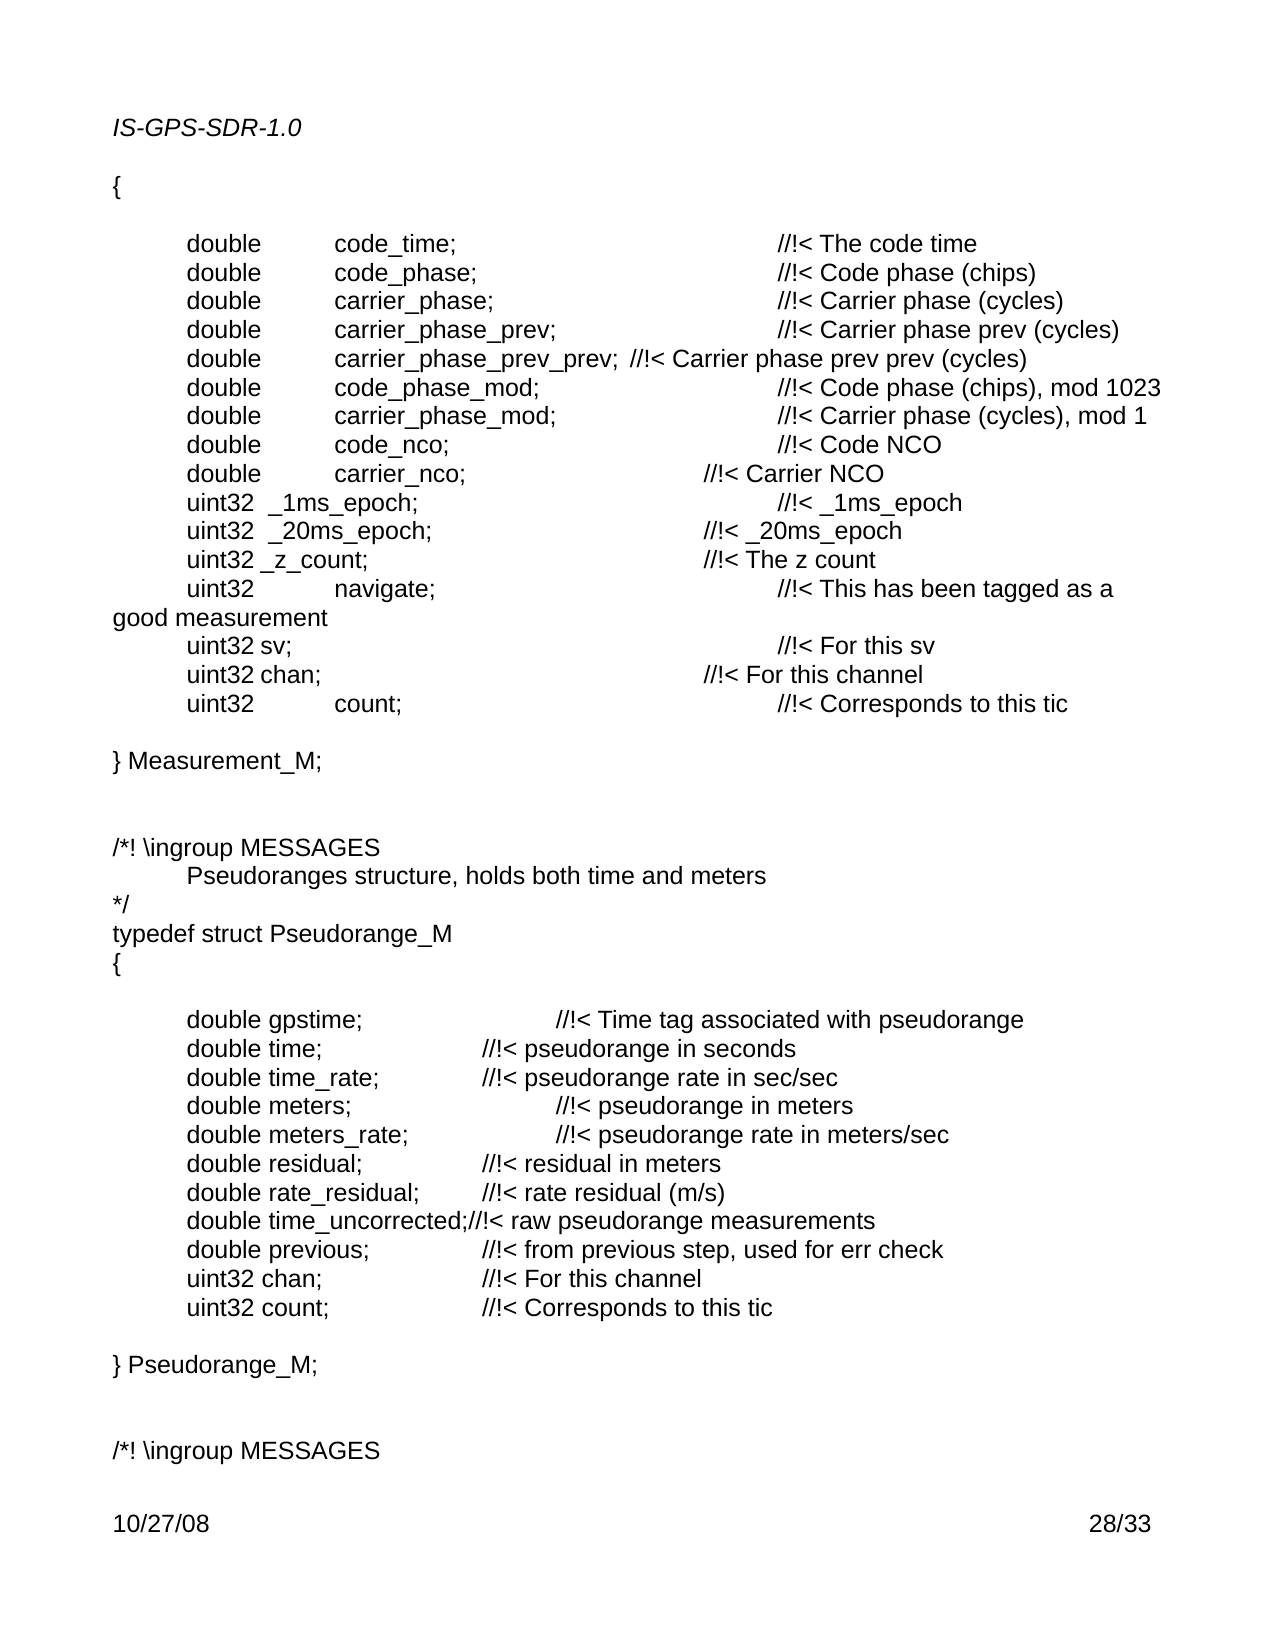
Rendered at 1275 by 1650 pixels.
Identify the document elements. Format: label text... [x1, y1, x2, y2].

text double time_uncorrected;//!< raw pseudorange measurements [112, 1206, 1162, 1235]
text uint32 navigate; //!< This has been tagged as a good measurement [112, 574, 1162, 631]
text double gpstime; //!< Time tag associated with pseudorange [112, 1005, 1162, 1034]
text uint32 _20ms_epoch; //!< _20ms_epoch [112, 516, 1162, 545]
text double meters_rate; //!< pseudorange rate in meters/sec [112, 1120, 1162, 1149]
text /*! \ingroup MESSAGES [112, 1436, 1162, 1465]
text double carrier_phase; //!< Carrier phase (cycles) [112, 286, 1162, 315]
text uint32 chan; //!< For this channel [112, 1264, 1162, 1292]
text double meters; //!< pseudorange in meters [112, 1091, 1162, 1120]
text double code_time; //!< The code time [112, 229, 1162, 257]
text typedef struct Pseudorange_M [112, 919, 1162, 947]
text { [112, 947, 1162, 976]
text /*! \ingroup MESSAGES [112, 832, 1162, 861]
text uint32 count; //!< Corresponds to this tic [112, 689, 1162, 717]
text uint32 _1ms_epoch; //!< _1ms_epoch [112, 487, 1162, 516]
text uint32 _z_count; //!< The z count [112, 545, 1162, 574]
text { [112, 171, 1162, 200]
text double carrier_phase_prev_prev; //!< Carrier phase prev prev (cycles) [112, 344, 1162, 372]
text double code_nco; //!< Code NCO [112, 430, 1162, 459]
text double time_rate; //!< pseudorange rate in sec/sec [112, 1062, 1162, 1091]
text double carrier_phase_prev; //!< Carrier phase prev (cycles) [112, 315, 1162, 344]
text double carrier_nco; //!< Carrier NCO [112, 459, 1162, 487]
text double previous; //!< from previous step, used for err check [112, 1235, 1162, 1264]
text */ [112, 890, 1162, 919]
text double residual; //!< residual in meters [112, 1149, 1162, 1177]
text double carrier_phase_mod; //!< Carrier phase (cycles), mod 1 [112, 401, 1162, 430]
text uint32 chan; //!< For this channel [112, 660, 1162, 689]
text double code_phase; //!< Code phase (chips) [112, 257, 1162, 286]
text } Pseudorange_M; [112, 1350, 1162, 1379]
text double time; //!< pseudorange in seconds [112, 1034, 1162, 1062]
text uint32 count; //!< Corresponds to this tic [112, 1292, 1162, 1321]
text uint32 sv; //!< For this sv [112, 631, 1162, 660]
text double rate_residual; //!< rate residual (m/s) [112, 1177, 1162, 1206]
text } Measurement_M; [112, 746, 1162, 775]
text Pseudoranges structure, holds both time and meters [112, 861, 1162, 890]
text double code_phase_mod; //!< Code phase (chips), mod 1023 [112, 372, 1162, 401]
